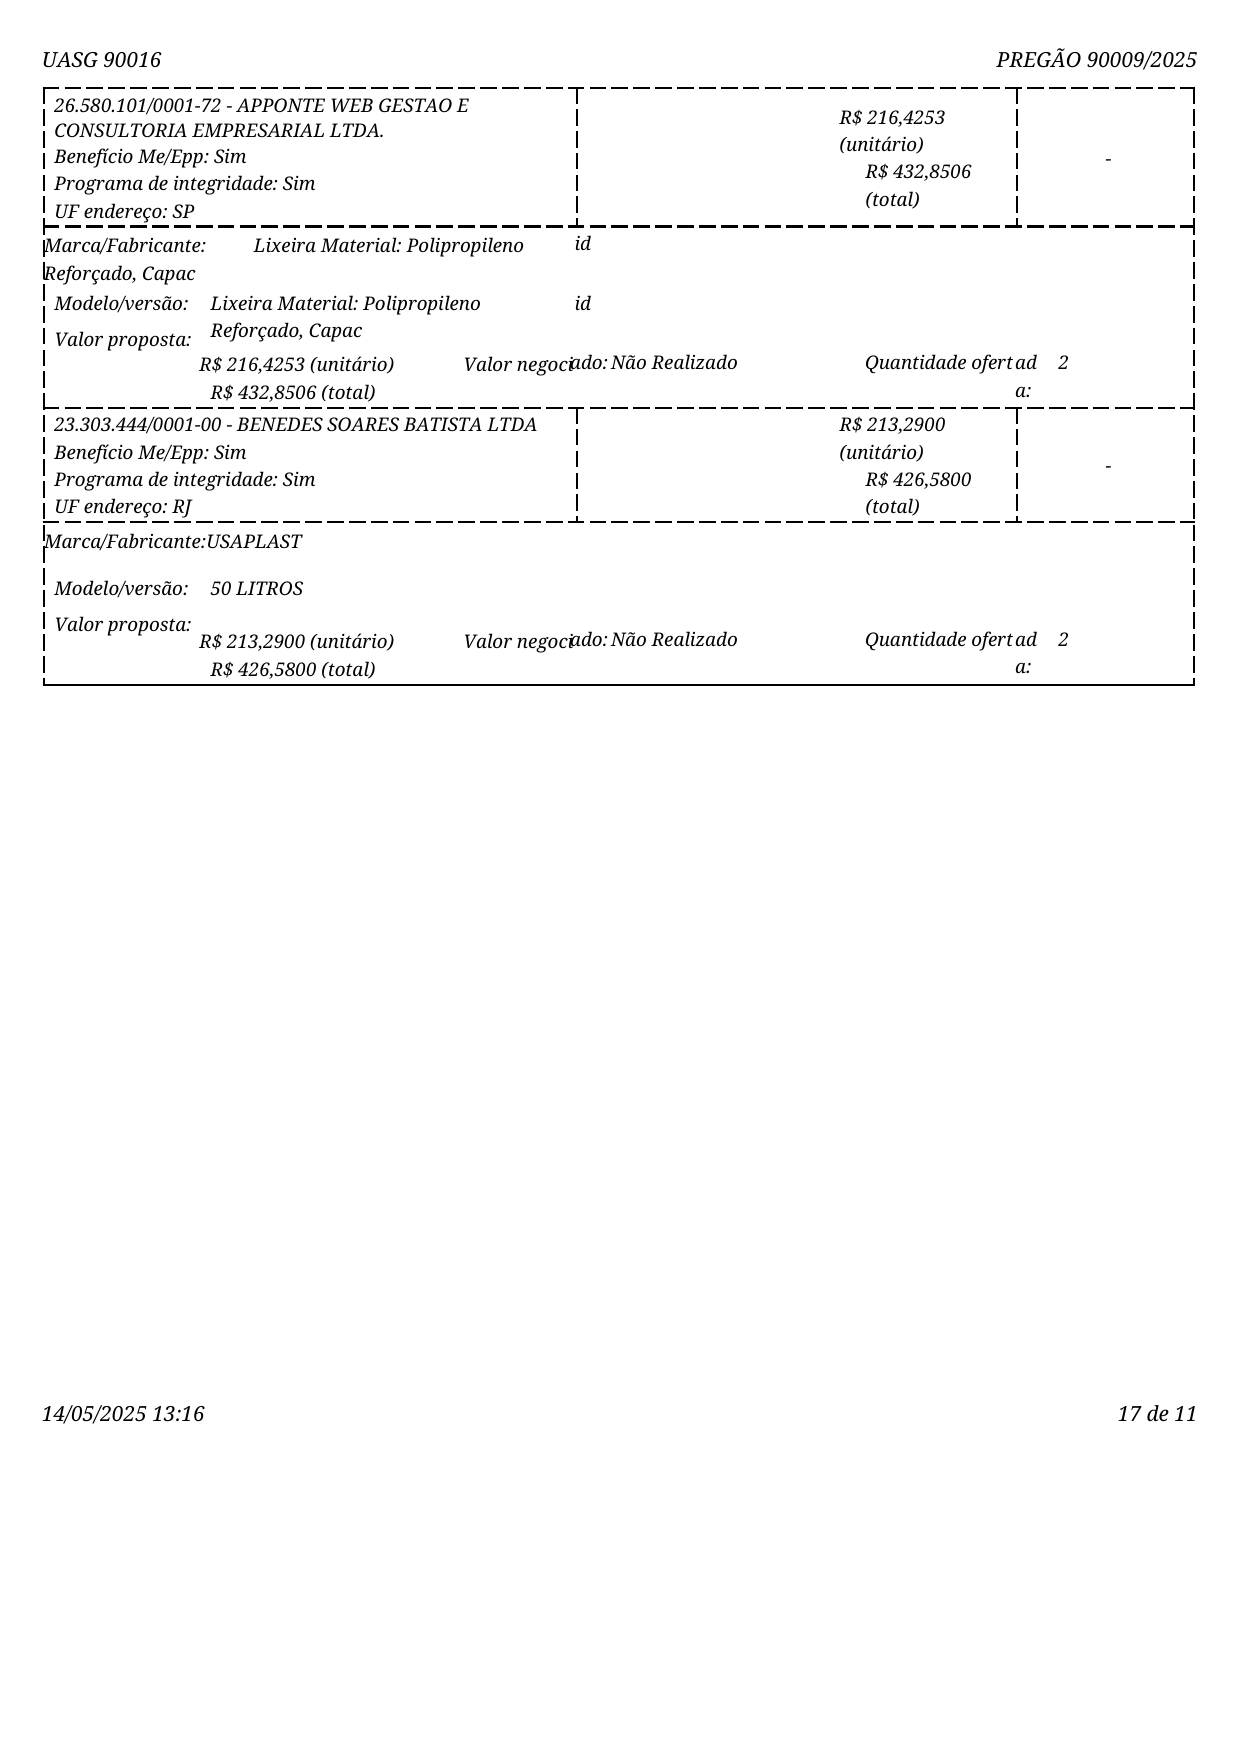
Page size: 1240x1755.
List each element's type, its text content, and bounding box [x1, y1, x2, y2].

table_cell [1101, 287, 1194, 345]
table_cell [1101, 572, 1194, 621]
table_cell - [1101, 87, 1194, 225]
table_cell ada: [1017, 345, 1048, 407]
table_cell id [577, 287, 839, 345]
table_cell Lixeira Material: Polipropileno Reforçado, Capac [199, 287, 577, 345]
table_cell Quantidade ofert [839, 621, 1017, 683]
table_cell [1101, 521, 1194, 572]
table_cell [839, 287, 1017, 345]
table_cell [1101, 621, 1194, 683]
table_cell [1017, 87, 1101, 225]
table_cell [1017, 521, 1101, 572]
table_cell R$ 213,2900 (unitário) R$ 426,5800 (total) [839, 407, 1017, 521]
table_cell Quantidade ofert [839, 345, 1017, 407]
table_cell 50 LITROS [199, 572, 577, 621]
table_cell Marca/Fabricante: USAPLAST [44, 521, 577, 572]
table_cell Modelo/versão: Valor proposta: [44, 572, 199, 683]
table_cell [577, 87, 839, 225]
table_cell [577, 521, 839, 572]
table_cell [1017, 407, 1101, 521]
table_cell Marca/Fabricante: Lixeira Material: Polipropileno Reforçado, Capac [44, 225, 577, 287]
table_cell ado: Não Realizado [577, 345, 839, 407]
table_cell Modelo/versão: Valor proposta: [44, 287, 199, 407]
table_cell - [1101, 407, 1194, 521]
table_cell [1017, 572, 1101, 621]
table_cell 2 [1048, 345, 1101, 407]
table_cell id [577, 225, 839, 287]
table_cell [1017, 225, 1101, 287]
table_cell 2 [1048, 621, 1101, 683]
table_cell 23.303.444/0001-00 - BENEDES SOARES BATISTA LTDA Benefício Me/Epp: Sim Programa de integridade: Sim UF endereço: RJ [44, 407, 577, 521]
table_cell ada: [1017, 621, 1048, 683]
table_cell R$ 216,4253 (unitário) Valor negoci R$ 432,8506 (total) [199, 345, 577, 407]
table_cell [839, 225, 1017, 287]
table_cell [1101, 345, 1194, 407]
table_cell R$ 216,4253 (unitário) R$ 432,8506 (total) [839, 87, 1017, 225]
table_cell [577, 407, 839, 521]
table_cell ado: Não Realizado [577, 621, 839, 683]
table_cell [1017, 287, 1101, 345]
table_cell [839, 521, 1017, 572]
table_cell 26.580.101/0001-72 - APPONTE WEB GESTAO E CONSULTORIA EMPRESARIAL LTDA. Benefício Me/Epp: Sim Programa de integridade: Sim UF endereço: SP [44, 87, 577, 225]
table_cell [839, 572, 1017, 621]
table_cell [1101, 225, 1194, 287]
table_cell [577, 572, 839, 621]
table_cell R$ 213,2900 (unitário) Valor negoci R$ 426,5800 (total) [199, 621, 577, 683]
